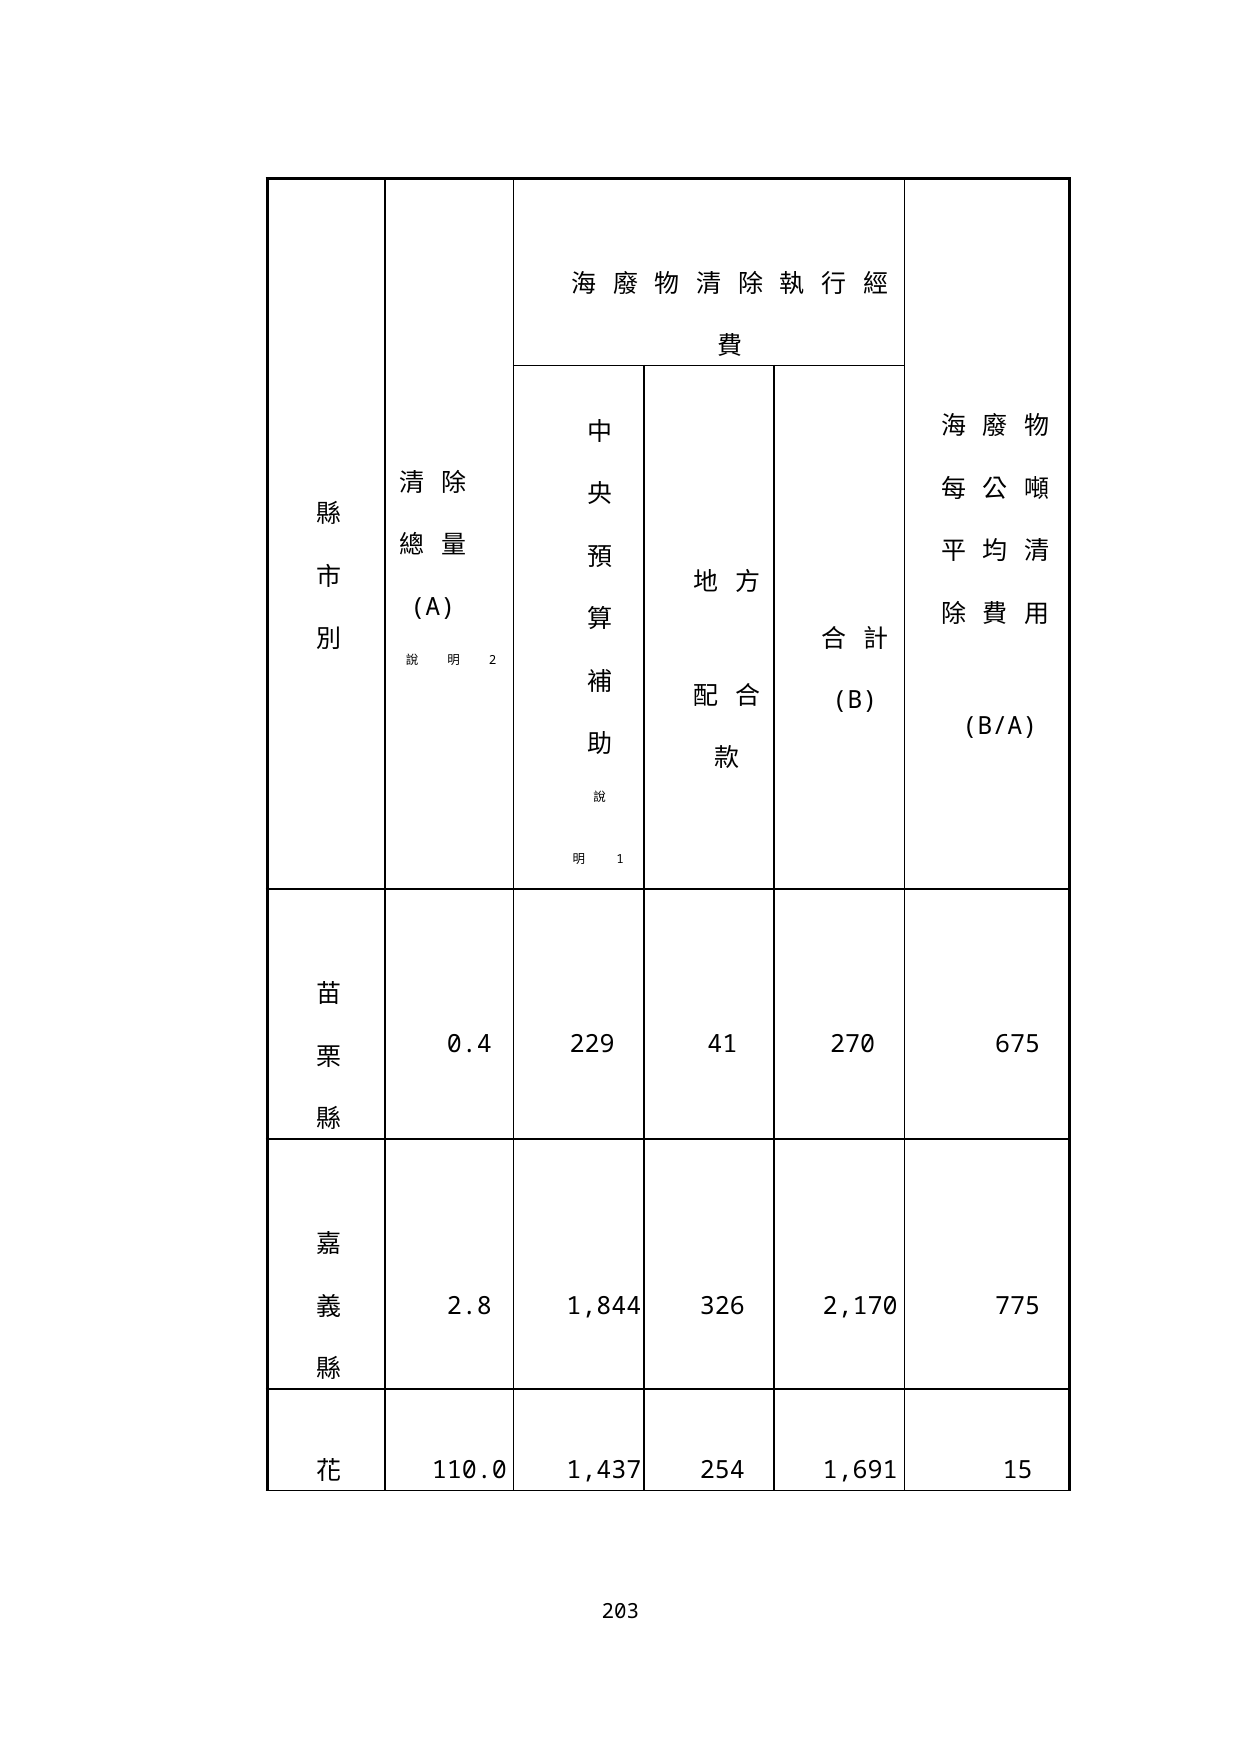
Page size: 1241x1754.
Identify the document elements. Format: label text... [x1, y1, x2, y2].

table_cell 675 [905, 890, 1068, 1138]
table_cell 0.4 [386, 890, 513, 1138]
table_header 海廢物每公噸平均清除費用 (B/A) [905, 180, 1068, 888]
table_cell 花 [269, 1390, 384, 1490]
table_cell 1,437 [514, 1390, 643, 1490]
table_cell 15 [905, 1390, 1068, 1490]
table_cell 41 [645, 890, 773, 1138]
table_cell 229 [514, 890, 643, 1138]
table_cell 254 [645, 1390, 773, 1490]
table_cell 苗栗縣 [269, 890, 384, 1138]
table_cell 775 [905, 1140, 1068, 1388]
table_header 縣市別 [269, 180, 384, 888]
table_cell 2.8 [386, 1140, 513, 1388]
table_cell 1,691 [775, 1390, 904, 1490]
table_header 海廢物清除執行經費 [514, 180, 904, 365]
table_cell 合計(B) [775, 366, 904, 888]
table_cell 嘉義縣 [269, 1140, 384, 1388]
table_header 清除總量(A)說明2 [386, 180, 513, 888]
table_cell 地方 配合款 [645, 366, 773, 888]
table_cell 2,170 [775, 1140, 904, 1388]
table_cell 326 [645, 1140, 773, 1388]
table_cell 110.0 [386, 1390, 513, 1490]
table_cell 270 [775, 890, 904, 1138]
table_cell 1,844 [514, 1140, 643, 1388]
table_cell 中央預算補助說明1 [514, 366, 643, 888]
